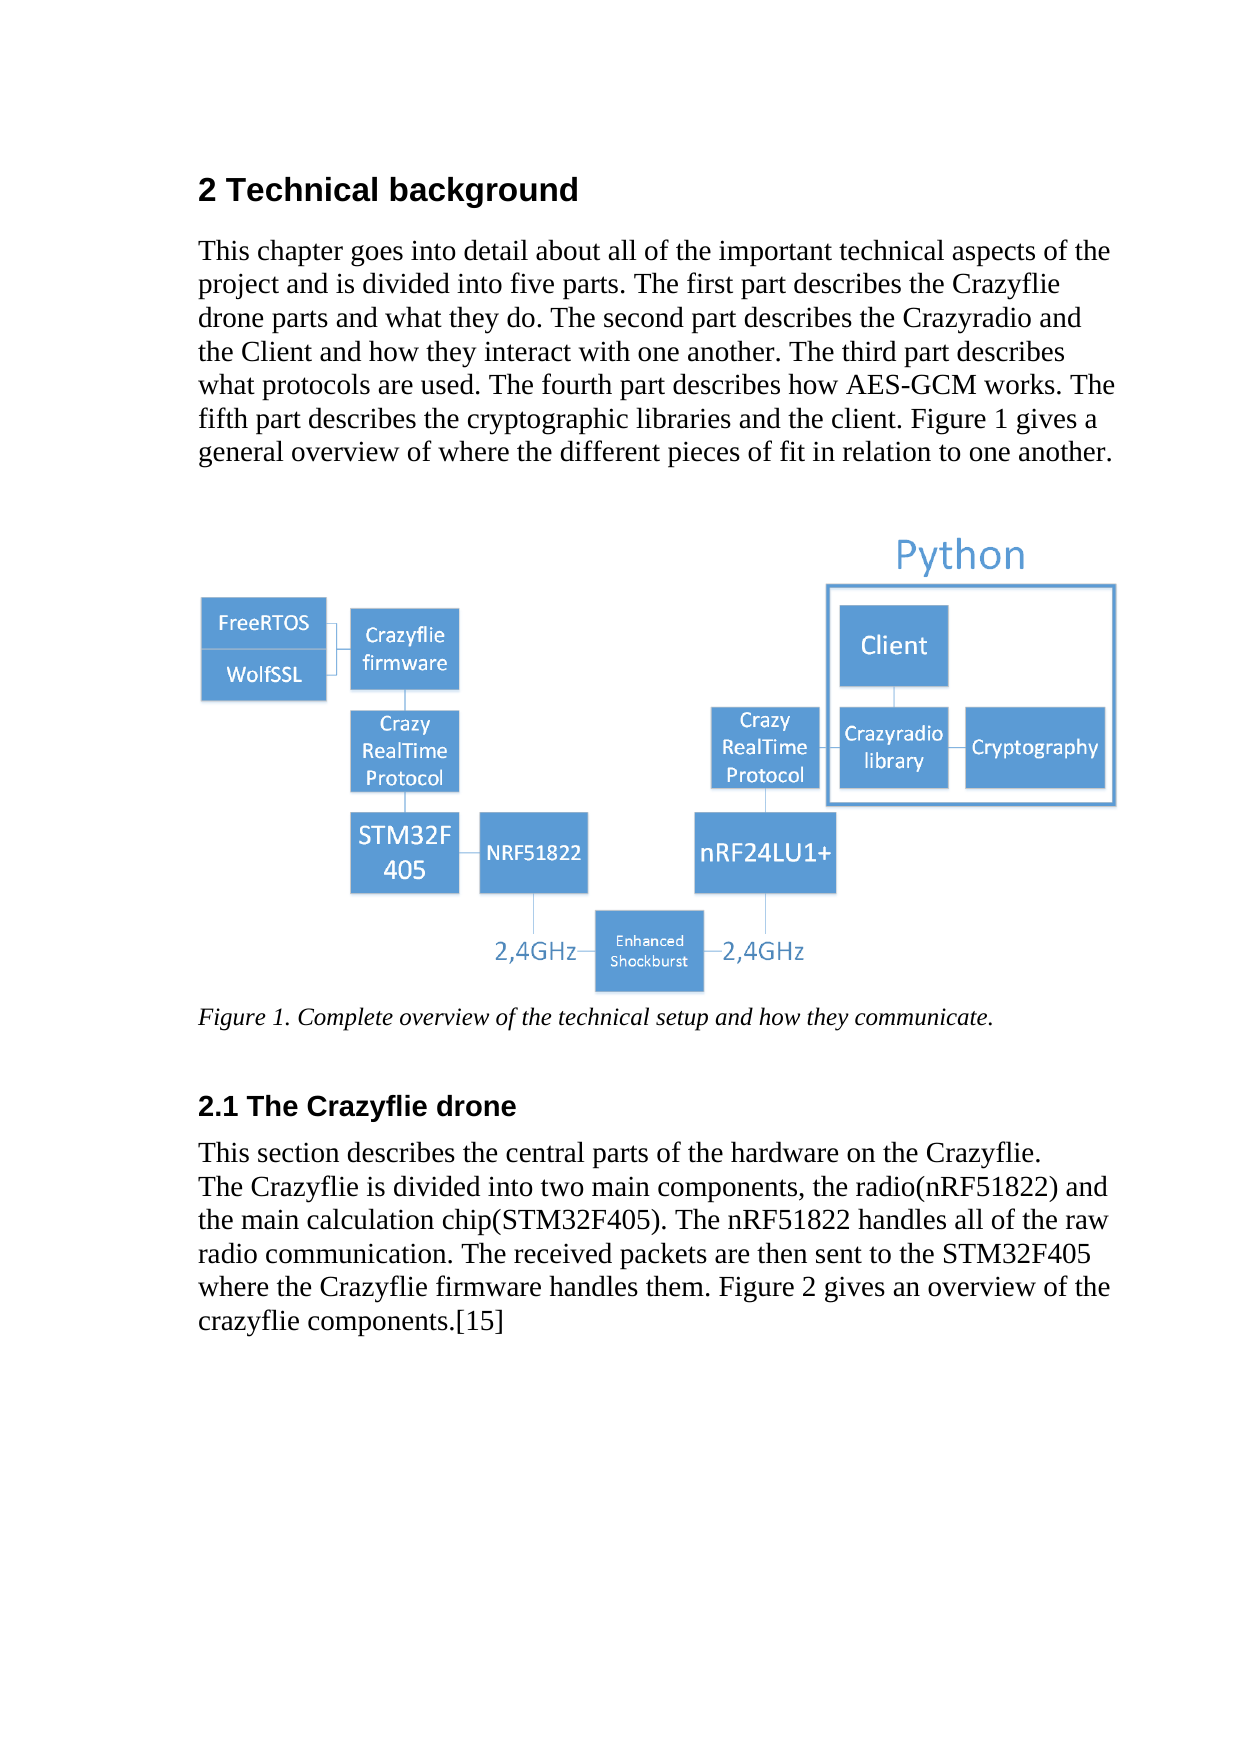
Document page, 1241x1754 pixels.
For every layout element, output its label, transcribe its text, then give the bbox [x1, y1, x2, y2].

text This chapter goes into detail about all of the important technical aspects of the project and is divided into five parts. The first part describes the Crazyflie drone parts and what they do. The second part describes the Crazyradio and the Client and how they interact with one another. The third part describes what protocols are used. The fourth part describes how AES-GCM works. The fifth part describes the cryptographic libraries and the client. Figure 1 gives a general overview of where the different pieces of fit in relation to one another. [198, 233, 1119, 468]
picture [197, 513, 1120, 997]
subtitle The Crazyflie drone [198, 1089, 1119, 1123]
text The Crazyflie is divided into two main components, the radio(nRF51822) and the main calculation chip(STM32F405). The nRF51822 handles all of the raw radio communication. The received packets are then sent to the STM32F405 where the Crazyflie firmware handles them. Figure 2 gives an overview of the crazyflie components.[15] [198, 1169, 1119, 1336]
subtitle Technical background [198, 170, 1119, 208]
text Figure 1. Complete overview of the technical setup and how they communicate. [198, 997, 1119, 1031]
text This section describes the central parts of the hardware on the Crazyflie. [198, 1135, 1119, 1169]
